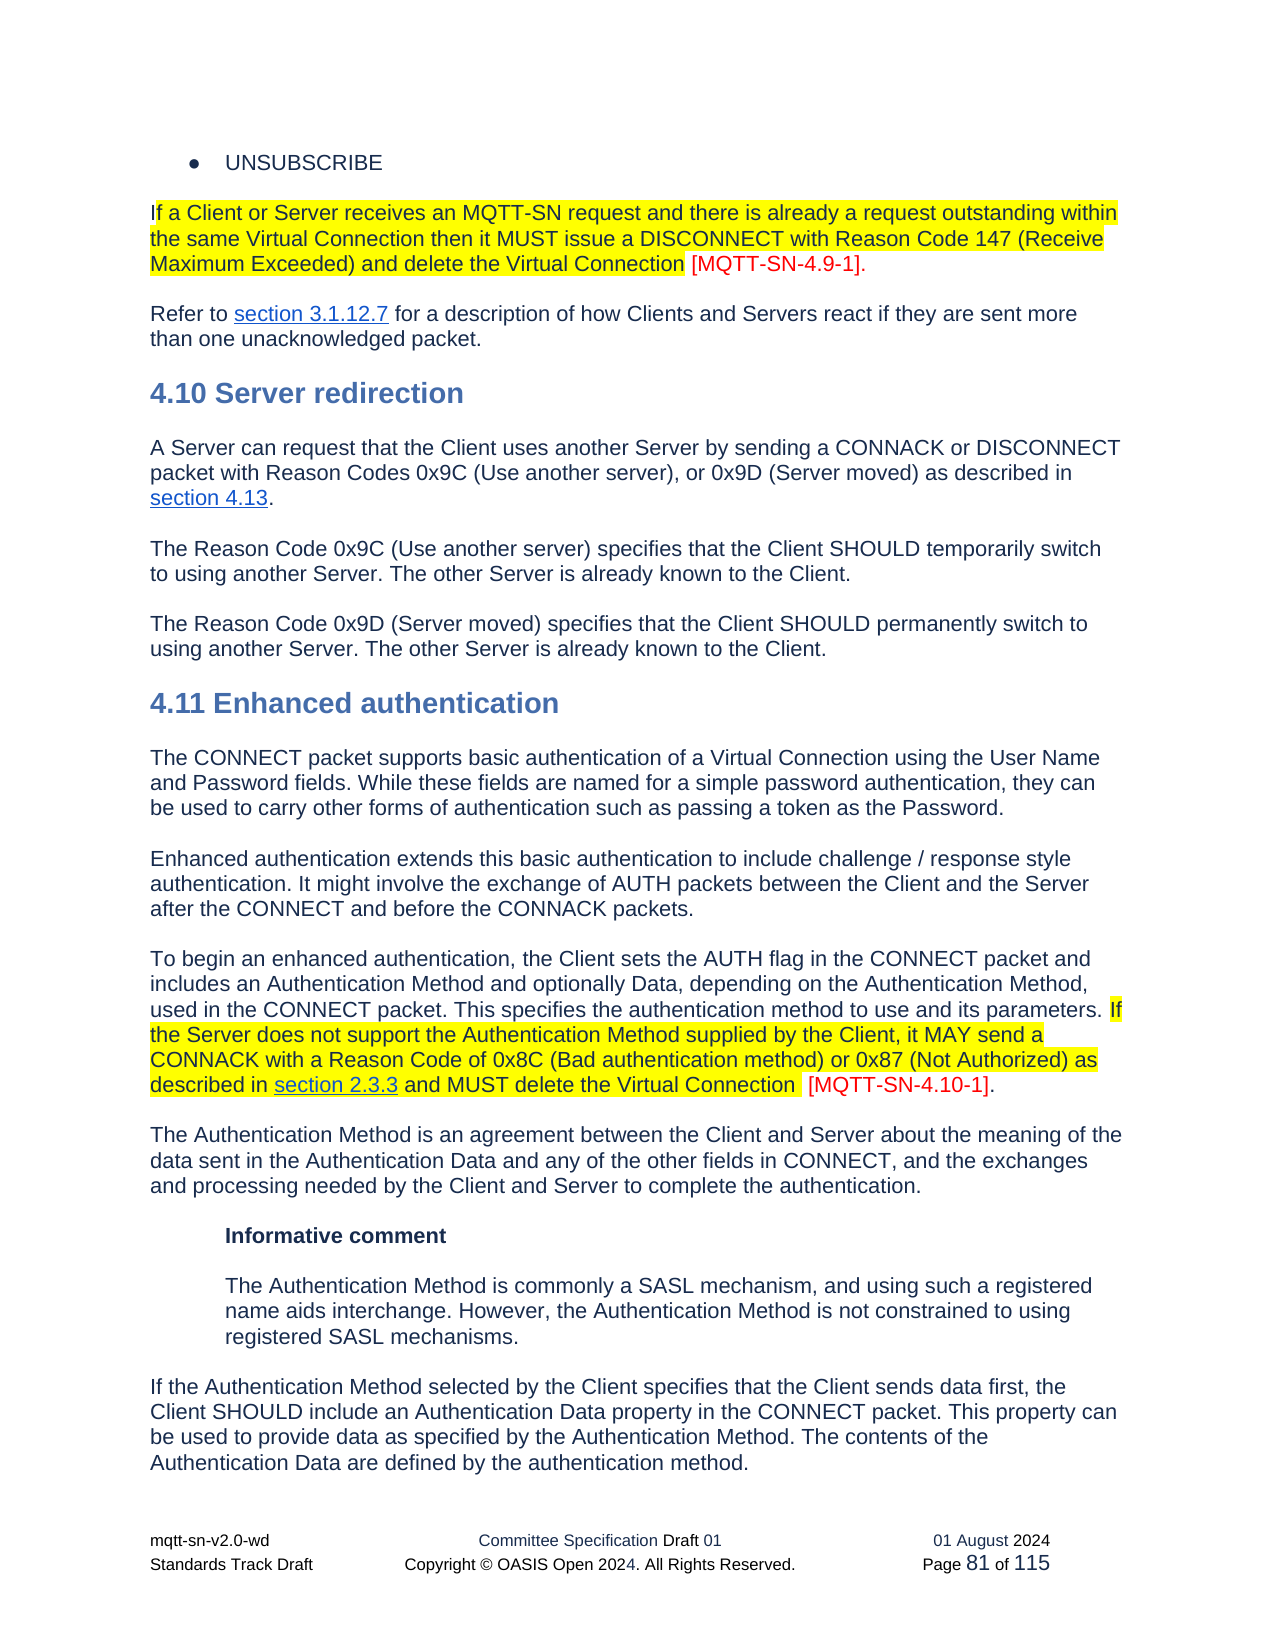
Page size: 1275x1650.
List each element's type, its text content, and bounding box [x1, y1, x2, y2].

text If a Client or Server receives an MQTT-SN request and there is already a request outstanding within the same Virtual Connection then it MUST issue a DISCONNECT with Reason Code 147 (Receive Maximum Exceeded) and delete the Virtual Connection [MQTT-SN-4.9-1]. [150, 200, 1125, 276]
subtitle 4.11 Enhanced authentication [150, 686, 1124, 720]
text The CONNECT packet supports basic authentication of a Virtual Connection using the User Name and Password fields. While these fields are named for a simple password authentication, they can be used to carry other forms of authentication such as passing a token as the Password. [150, 745, 1125, 820]
list UNSUBSCRIBE [187, 150, 1125, 175]
text Refer to section 3.1.12.7 for a description of how Clients and Servers react if they are sent more than one unacknowledged packet. [150, 301, 1125, 351]
text The Reason Code 0x9D (Server moved) specifies that the Client SHOULD permanently switch to using another Server. The other Server is already known to the Client. [150, 611, 1125, 661]
text The Reason Code 0x9C (Use another server) specifies that the Client SHOULD temporarily switch to using another Server. The other Server is already known to the Client. [150, 535, 1125, 586]
text To begin an enhanced authentication, the Client sets the AUTH flag in the CONNECT packet and includes an Authentication Method and optionally Data, depending on the Authentication Method, used in the CONNECT packet. This specifies the authentication method to use and its parameters. If the Server does not support the Authentication Method supplied by the Client, it MAY send a CONNACK with a Reason Code of 0x8C (Bad authentication method) or 0x87 (Not Authorized) as described in section 2.3.3 and MUST delete the Virtual Connection [MQTT-SN-4.10-1]. [150, 946, 1125, 1097]
text The Authentication Method is an agreement between the Client and Server about the meaning of the data sent in the Authentication Data and any of the other fields in CONNECT, and the exchanges and processing needed by the Client and Server to complete the authentication. [150, 1122, 1125, 1198]
text The Authentication Method is commonly a SASL mechanism, and using such a registered name aids interchange. However, the Authentication Method is not constrained to using registered SASL mechanisms. [225, 1273, 1125, 1349]
text Enhanced authentication extends this basic authentication to include challenge / response style authentication. It might involve the exchange of AUTH packets between the Client and the Server after the CONNECT and before the CONNACK packets. [150, 845, 1125, 921]
text If the Authentication Method selected by the Client specifies that the Client sends data first, the Client SHOULD include an Authentication Data property in the CONNECT packet. This property can be used to provide data as specified by the Authentication Method. The contents of the Authentication Data are defined by the authentication method. [150, 1374, 1125, 1474]
text Informative comment [225, 1223, 1125, 1248]
subtitle 4.10 Server redirection [150, 376, 1124, 410]
text A Server can request that the Client uses another Server by sending a CONNACK or DISCONNECT packet with Reason Codes 0x9C (Use another server), or 0x9D (Server moved) as described in section 4.13. [150, 435, 1125, 510]
